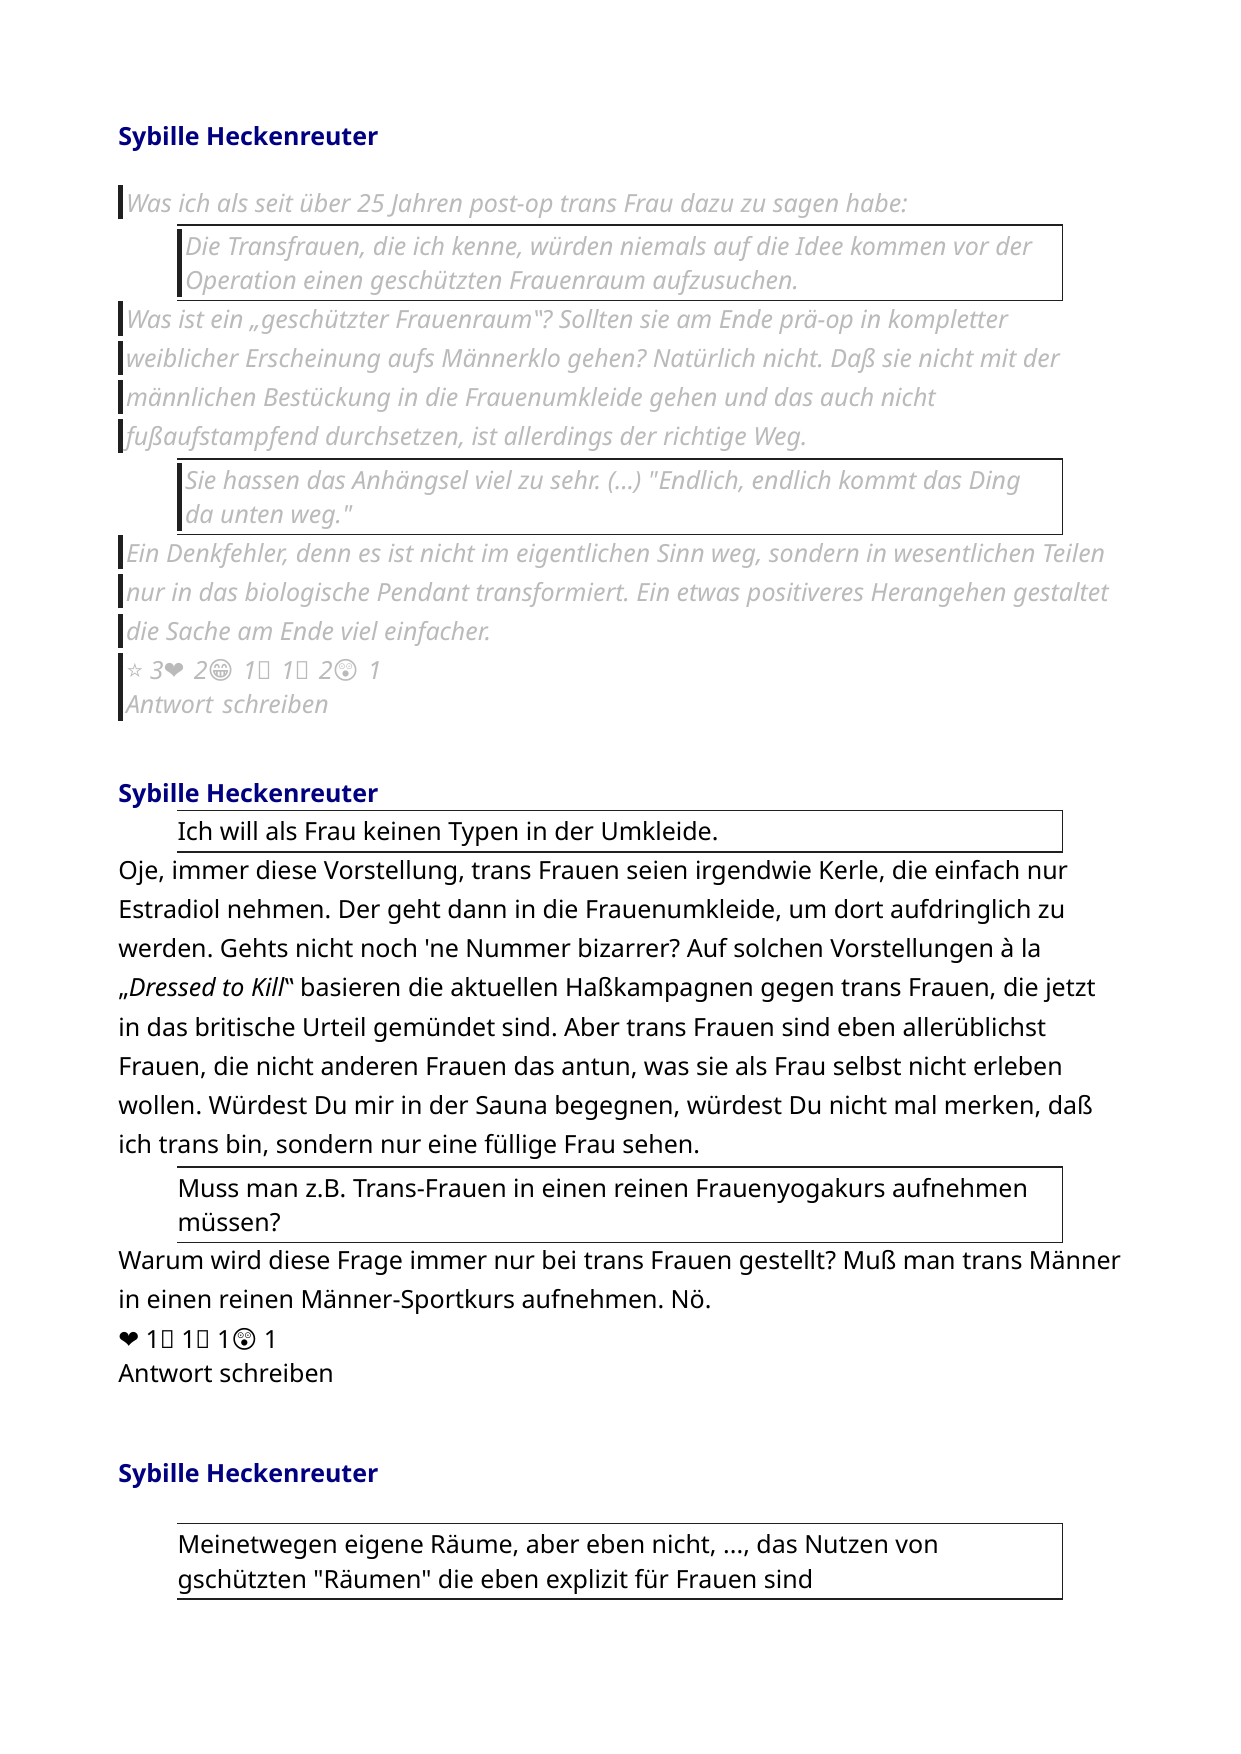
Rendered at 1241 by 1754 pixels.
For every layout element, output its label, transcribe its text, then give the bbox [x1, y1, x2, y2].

subtitle Sybille Heckenreuter [118, 1456, 1122, 1490]
subtitle Sybille Heckenreuter [118, 776, 1122, 809]
text Sie hassen das Anhängsel viel zu sehr. (...) "Endlich, endlich kommt das Ding da unten weg." [177, 460, 1062, 534]
text ⭐️ 3❤️ 2😁 1🙁 1🤨 2😲 1 [123, 653, 1122, 687]
text Was ist ein „geschützter Frauenraum‟? Sollten sie am Ende prä-op in kompletter weiblicher Erscheinung aufs Männerklo gehen? Natürlich nicht. Daß sie nicht mit der männlichen Bestückung in die Frauenumkleide gehen und das auch nicht fußaufstampfend durchsetzen, ist allerdings der richtige Weg. [118, 301, 1122, 453]
text Antwort schreiben [123, 687, 1122, 721]
text Ich will als Frau keinen Typen in der Umkleide. [177, 811, 1062, 851]
text Ein Denkfehler, denn es ist nicht im eigentlichen Sinn weg, sondern in wesentlichen Teilen nur in das biologische Pendant transformiert. Ein etwas positiveres Herangehen gestaltet die Sache am Ende viel einfacher. [118, 535, 1122, 648]
text Die Transfrauen, die ich kenne, würden niemals auf die Idee kommen vor der Operation einen geschützten Frauenraum aufzusuchen. [177, 226, 1062, 300]
subtitle Sybille Heckenreuter [118, 118, 1122, 152]
text Muss man z.B. Trans-Frauen in einen reinen Frauenyogakurs aufnehmen müssen? [177, 1168, 1062, 1242]
text Warum wird diese Frage immer nur bei trans Frauen gestellt? Muß man trans Männer in einen reinen Männer-Sportkurs aufnehmen. Nö. [118, 1243, 1122, 1316]
text Antwort schreiben [118, 1355, 1122, 1389]
text Was ich als seit über 25 Jahren post-op trans Frau dazu zu sagen habe: [123, 185, 1122, 219]
text Meinetwegen eigene Räume, aber eben nicht, ..., das Nutzen von gschützten "Räumen" die eben explizit für Frauen sind [177, 1524, 1062, 1598]
text Oje, immer diese Vorstellung, trans Frauen seien irgendwie Kerle, die einfach nur Estradiol nehmen. Der geht dann in die Frauenumkleide, um dort aufdringlich zu werden. Gehts nicht noch 'ne Nummer bizarrer? Auf solchen Vorstellungen à la „Dressed to Kill‟ basieren die aktuellen Haßkampagnen gegen trans Frauen, die jetzt in das britische Urteil gemündet sind. Aber trans Frauen sind eben allerüblichst Frauen, die nicht anderen Frauen das antun, was sie als Frau selbst nicht erleben wollen. Würdest Du mir in der Sauna begegnen, würdest Du nicht mal merken, daß ich trans bin, sondern nur eine füllige Frau sehen. [118, 853, 1122, 1161]
text ❤️ 1🙁 1🤨 1😲 1 [118, 1321, 1122, 1355]
